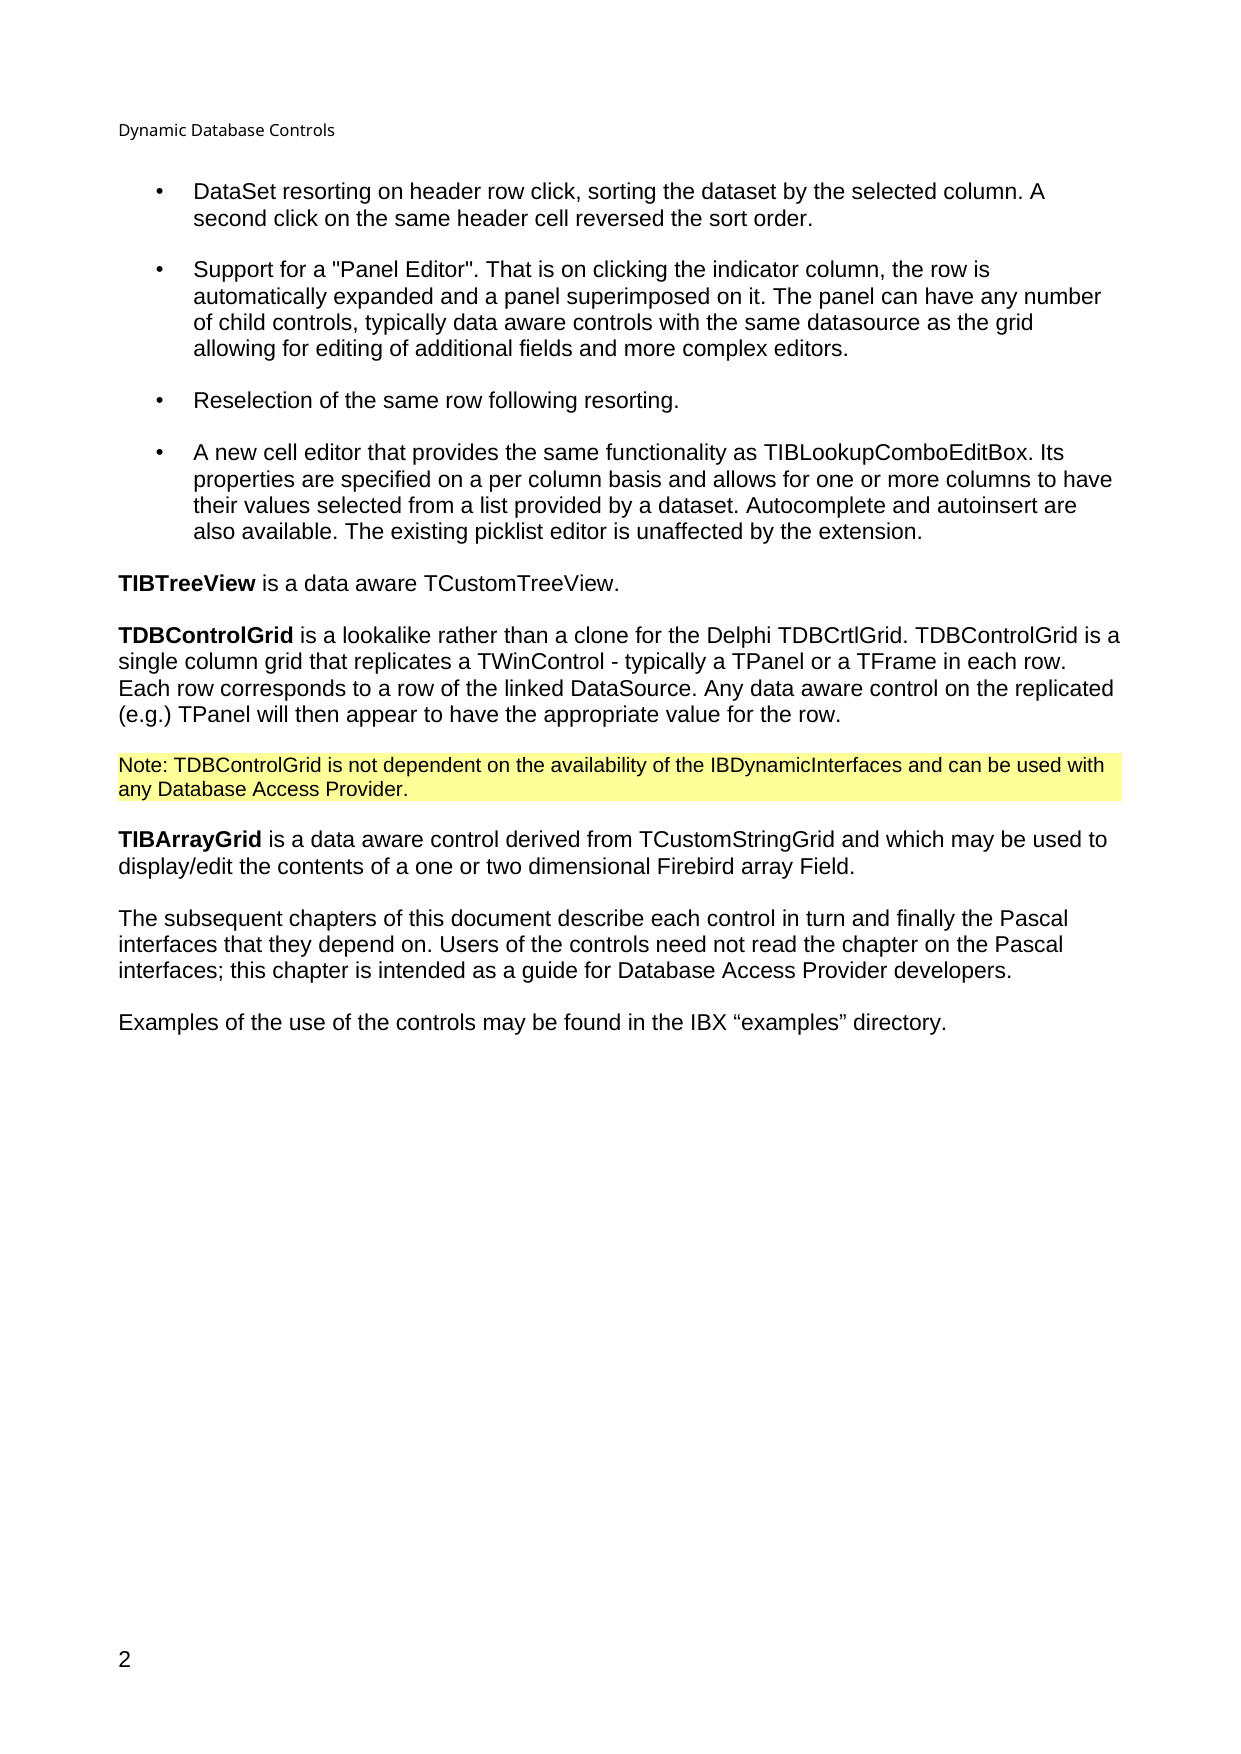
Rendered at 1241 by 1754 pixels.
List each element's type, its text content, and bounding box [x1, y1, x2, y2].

text The subsequent chapters of this document describe each control in turn and finally the Pascal interfaces that they depend on. Users of the controls need not read the chapter on the Pascal interfaces; this chapter is intended as a guide for Database Access Provider developers. [118, 904, 1122, 984]
text TIBArrayGrid is a data aware control derived from TCustomStringGrid and which may be used to display/edit the contents of a one or two dimensional Firebird array Field. [118, 826, 1122, 879]
list Reselection of the same row following resorting. [156, 387, 1122, 414]
text TDBControlGrid is a lookalike rather than a clone for the Delphi TDBCrtlGrid. TDBControlGrid is a single column grid that replicates a TWinControl - typically a TPanel or a TFrame in each row. Each row corresponds to a row of the linked DataSource. Any data aware control on the replicated (e.g.) TPanel will then appear to have the appropriate value for the row. [118, 622, 1122, 727]
text TIBTreeView is a data aware TCustomTreeView. [118, 570, 1122, 596]
text Note: TDBControlGrid is not dependent on the availability of the IBDynamicInterfaces and can be used with any Database Access Provider. [118, 753, 1122, 801]
text Examples of the use of the controls may be found in the IBX “examples” directory. [118, 1009, 1122, 1036]
list Support for a "Panel Editor". That is on clicking the indicator column, the row is automatically expanded and a panel superimposed on it. The panel can have any number of child controls, typically data aware controls with the same datasource as the grid allowing for editing of additional fields and more complex editors. [156, 256, 1122, 362]
list A new cell editor that provides the same functionality as TIBLookupComboEditBox. Its properties are specified on a per column basis and allows for one or more columns to have their values selected from a list provided by a dataset. Autocomplete and autoinsert are also available. The existing picklist editor is unaffected by the extension. [156, 439, 1122, 544]
list DataSet resorting on header row click, sorting the dataset by the selected column. A second click on the same header cell reversed the sort order. [156, 178, 1122, 231]
